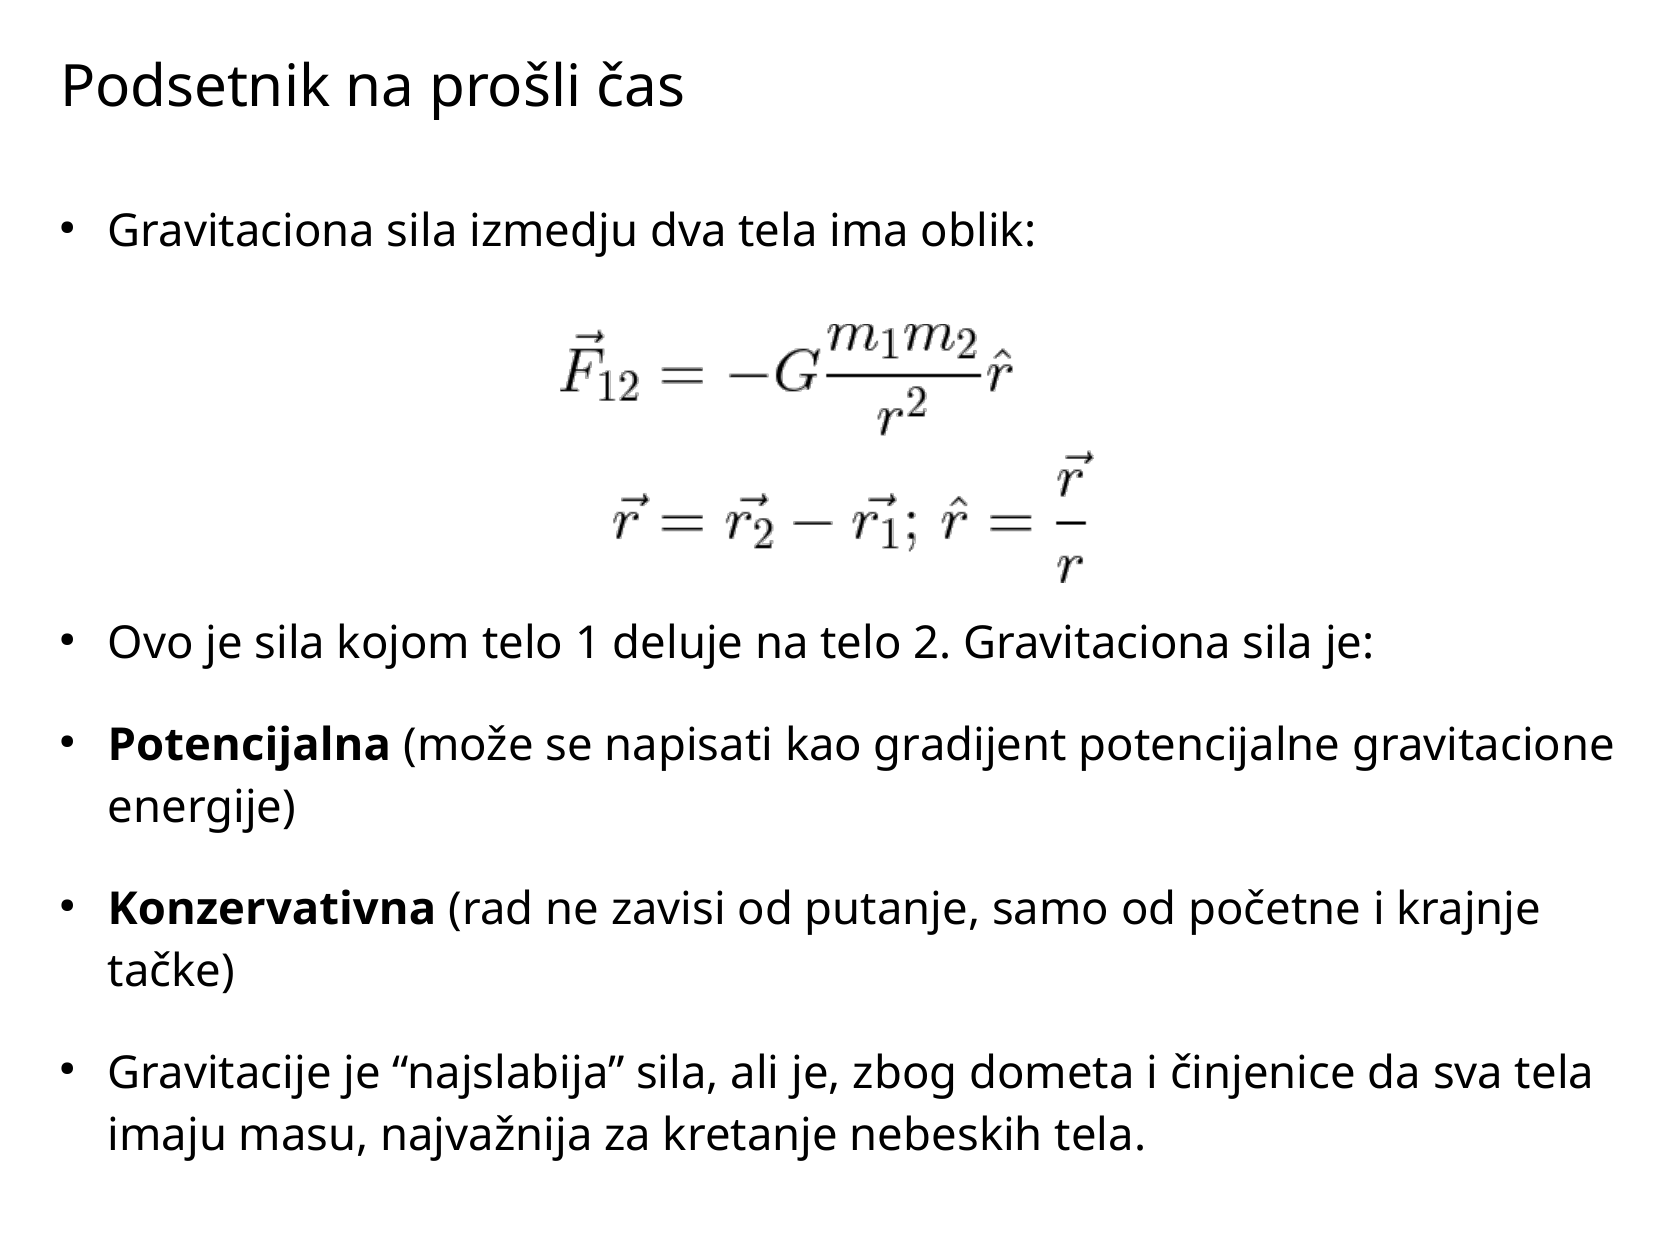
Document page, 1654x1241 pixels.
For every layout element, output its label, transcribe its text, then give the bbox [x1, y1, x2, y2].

list Gravitaciona sila izmedju dva tela ima oblik: Ovo je sila kojom telo 1 deluje na telo 2. Gravitaciona sila je: Potencijalna (može se napisati kao gradijent potencijalne gravitacione energije) Konzervativna (rad ne zavisi od putanje, samo od početne i krajnje tačke) Gravitacije je “najslabija” sila, ali je, zbog dometa i činjenice da sva tela imaju masu, najvažnija za kretanje nebeskih tela. [43, 197, 1633, 1171]
title Podsetnik na prošli čas [59, 17, 1648, 150]
picture [559, 324, 1094, 583]
